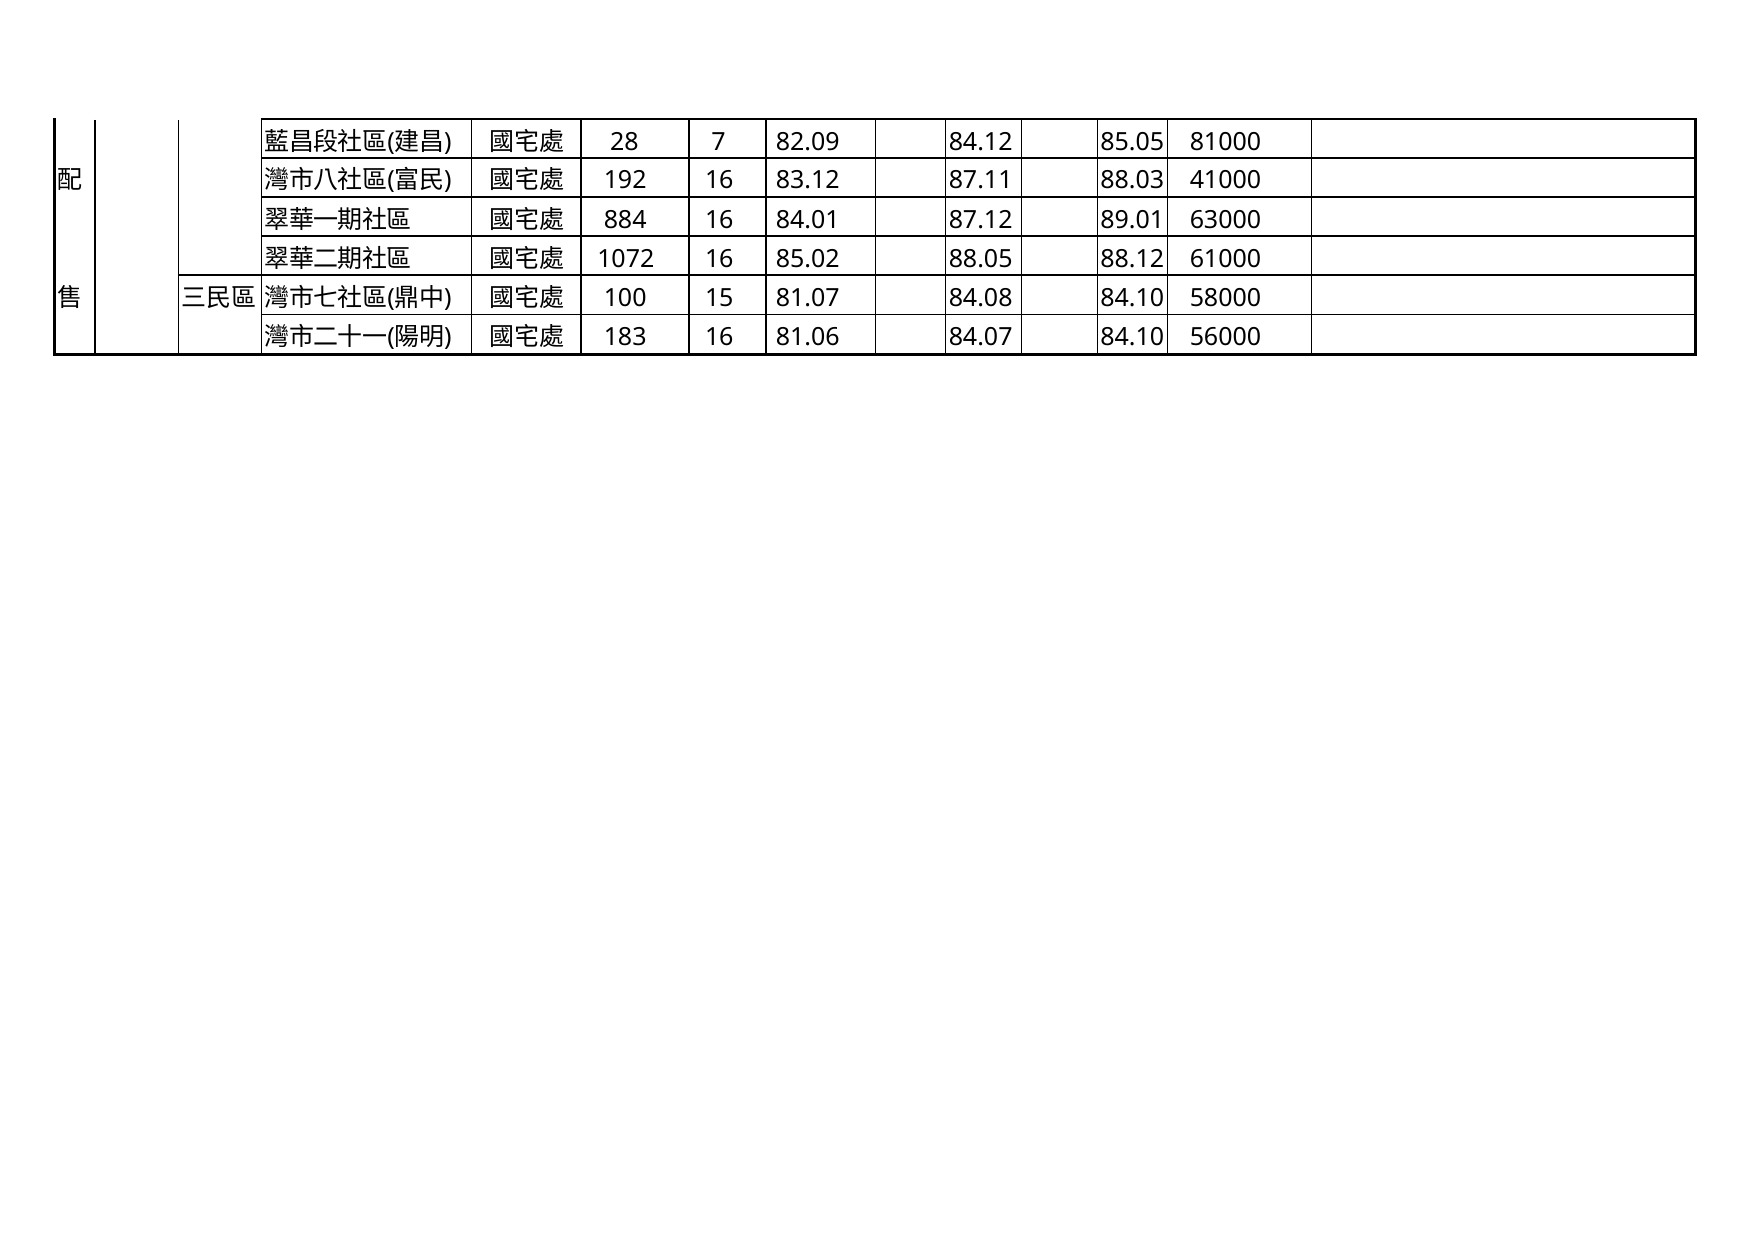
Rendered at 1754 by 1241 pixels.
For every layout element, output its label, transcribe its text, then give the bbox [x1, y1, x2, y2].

table_cell 84.01 [767, 198, 875, 235]
table_cell 國宅處 [472, 237, 580, 274]
table_cell [876, 237, 945, 274]
table_cell 84.10 [1098, 315, 1167, 352]
table_cell [1022, 159, 1097, 196]
table_cell [876, 120, 945, 157]
table_cell 82.09 [767, 120, 875, 157]
table_cell [96, 274, 178, 313]
table_cell 灣市七社區(鼎中) [262, 276, 471, 313]
table_cell [1022, 276, 1097, 313]
table_cell 83.12 [767, 159, 875, 196]
table_cell 84.07 [946, 315, 1021, 352]
table_cell 國宅處 [472, 120, 580, 157]
table_cell 28 [582, 120, 688, 157]
table_cell [876, 276, 945, 313]
table_cell [96, 314, 178, 352]
table_cell [876, 159, 945, 196]
table_cell 84.10 [1098, 276, 1167, 313]
table_cell 翠華二期社區 [262, 237, 471, 274]
table_cell 63000 [1168, 198, 1311, 235]
table_cell [1312, 315, 1694, 352]
table_cell 58000 [1168, 276, 1311, 313]
table_cell 87.12 [946, 198, 1021, 235]
table_cell [95, 118, 178, 157]
table_cell 88.03 [1098, 159, 1167, 196]
table_cell [56, 118, 95, 157]
table_cell 國宅處 [472, 198, 580, 235]
table_cell 88.05 [946, 237, 1021, 274]
table_cell 81.06 [767, 315, 875, 352]
table_cell 配 [56, 157, 94, 196]
table_cell [1312, 198, 1694, 235]
table_cell 16 [690, 315, 765, 352]
table_cell [96, 157, 178, 196]
table_cell [179, 196, 261, 235]
table_cell 翠華一期社區 [262, 198, 471, 235]
table_cell [876, 315, 945, 352]
table_cell [179, 157, 261, 196]
table_cell 56000 [1168, 315, 1311, 352]
table_cell [1312, 237, 1694, 274]
table_cell 藍昌段社區(建昌) [262, 120, 471, 157]
table_cell 61000 [1168, 237, 1311, 274]
table_cell [96, 235, 178, 274]
table_cell 81000 [1168, 120, 1311, 157]
table_cell [1022, 120, 1097, 157]
table_cell 884 [582, 198, 688, 235]
table_cell [179, 314, 261, 352]
table_cell 84.08 [946, 276, 1021, 313]
table_cell 88.12 [1098, 237, 1167, 274]
table_cell [1022, 315, 1097, 352]
table_cell 81.07 [767, 276, 875, 313]
table_cell 7 [690, 120, 765, 157]
table_cell 國宅處 [472, 159, 580, 196]
table_cell [1312, 159, 1694, 196]
table_cell 89.01 [1098, 198, 1167, 235]
table_cell [1022, 198, 1097, 235]
table_cell [876, 198, 945, 235]
table_cell 183 [582, 315, 688, 352]
table_cell [1312, 120, 1694, 157]
table_cell 1072 [582, 237, 688, 274]
table_cell 84.12 [946, 120, 1021, 157]
table_cell [179, 118, 261, 157]
table_cell [96, 196, 178, 235]
table_cell 灣市八社區(富民) [262, 159, 471, 196]
table_cell 41000 [1168, 159, 1311, 196]
table_cell 15 [690, 276, 765, 313]
table_cell [1022, 237, 1097, 274]
table_cell 16 [690, 198, 765, 235]
table_cell 85.02 [767, 237, 875, 274]
table_cell 灣市二十一(陽明) [262, 315, 471, 352]
table_cell 國宅處 [472, 315, 580, 352]
table_cell 售 [56, 274, 94, 313]
table_cell [56, 196, 94, 235]
table_cell [1312, 276, 1694, 313]
table_cell 國宅處 [472, 276, 580, 313]
table_cell 85.05 [1098, 120, 1167, 157]
table_cell [56, 314, 94, 352]
table_cell [56, 235, 94, 274]
table_cell 16 [690, 237, 765, 274]
table_cell 192 [582, 159, 688, 196]
table_cell 16 [690, 159, 765, 196]
table_cell 100 [582, 276, 688, 313]
table_cell 三民區 [179, 276, 261, 313]
table_cell 87.11 [946, 159, 1021, 196]
table_cell [179, 235, 261, 274]
